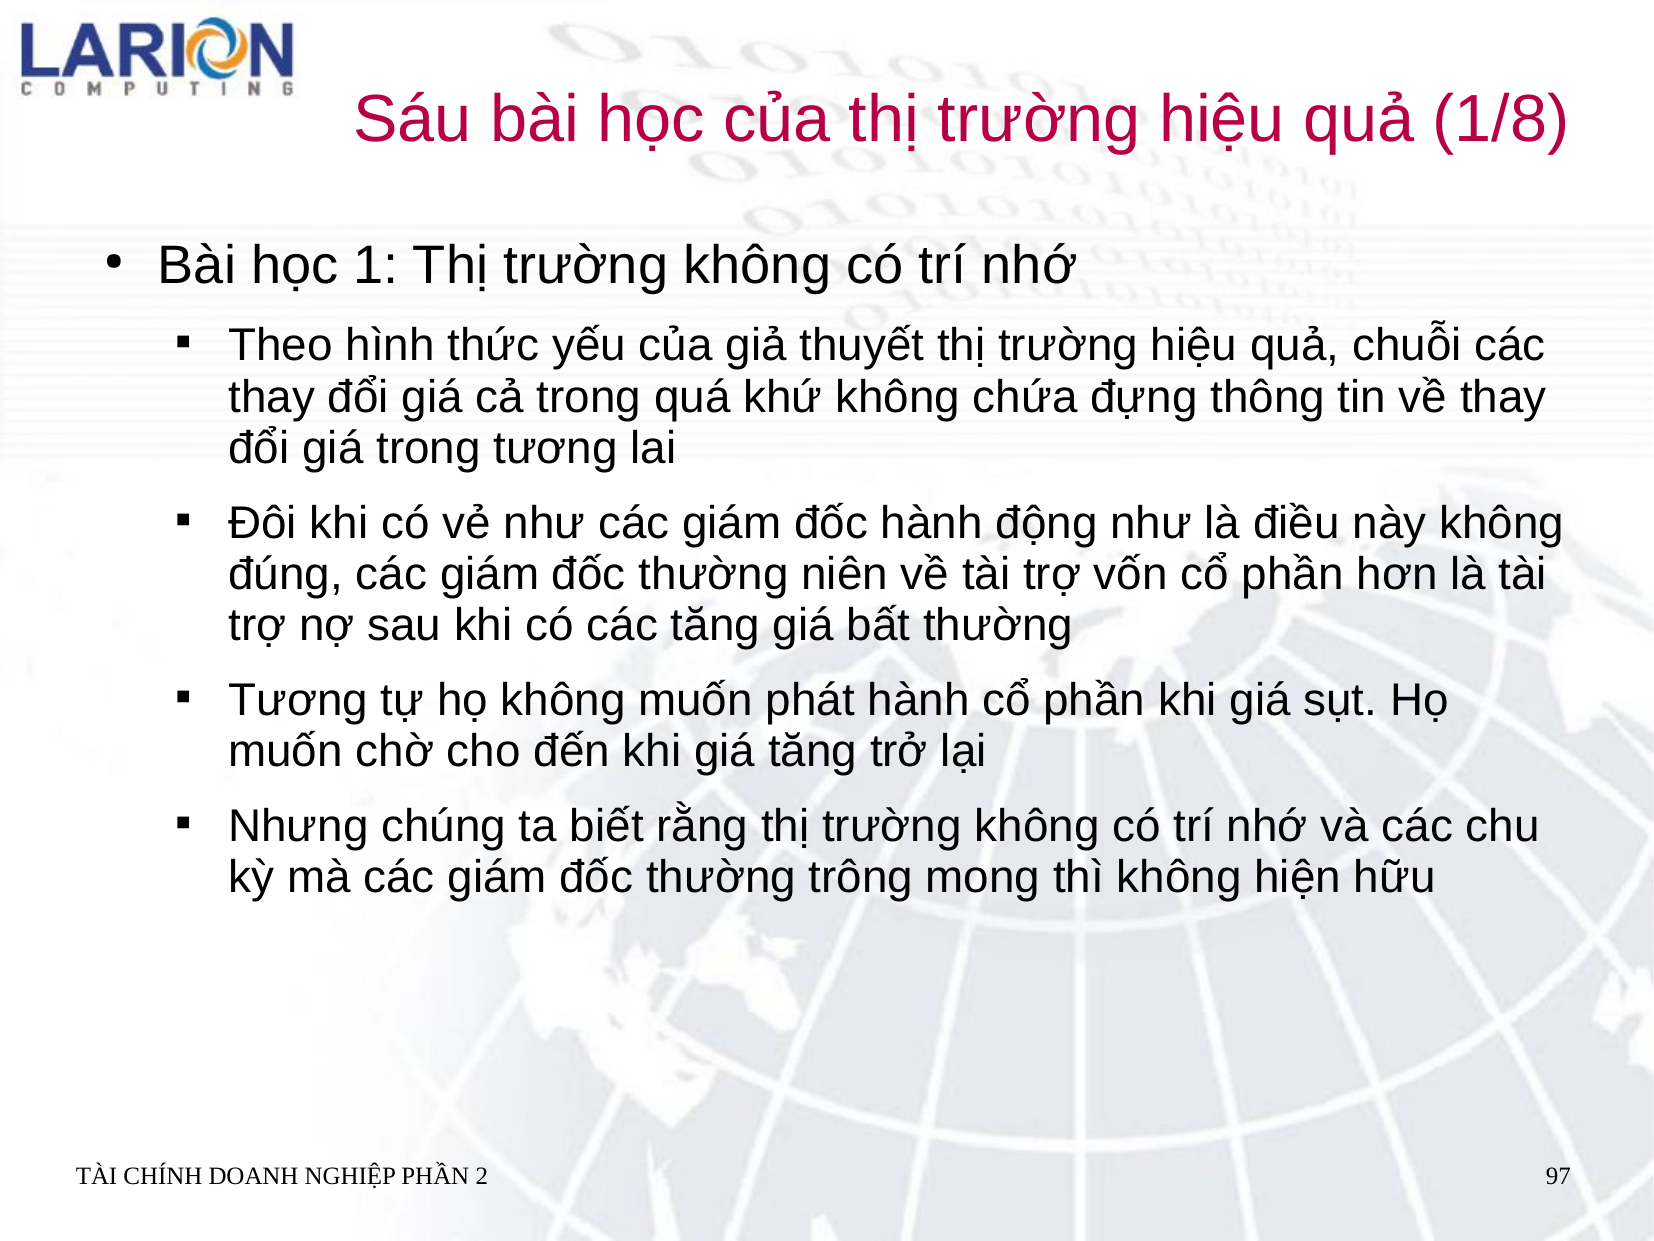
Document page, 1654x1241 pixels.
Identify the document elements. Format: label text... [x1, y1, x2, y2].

list Bài học 1: Thị trường không có trí nhớ Theo hình thức yếu của giả thuyết thị trường hiệu quả, chuỗi các thay đổi giá cả trong quá khứ không chứa đựng thông tin về thay đổi giá trong tương lai Đôi khi có vẻ như các giám đốc hành động như là điều này không đúng, các giám đốc thường niên về tài trợ vốn cổ phần hơn là tài trợ nợ sau khi có các tăng giá bất thường Tương tự họ không muốn phát hành cổ phần khi giá sụt. Họ muốn chờ cho đến khi giá tăng trở lại Nhưng chúng ta biết rằng thị trường không có trí nhớ và các chu kỳ mà các giám đốc thường trông mong thì không hiện hữu [86, 234, 1576, 1039]
picture [0, 0, 1654, 1241]
title Sáu bài học của thị trường hiệu quả (1/8) [300, 49, 1571, 188]
